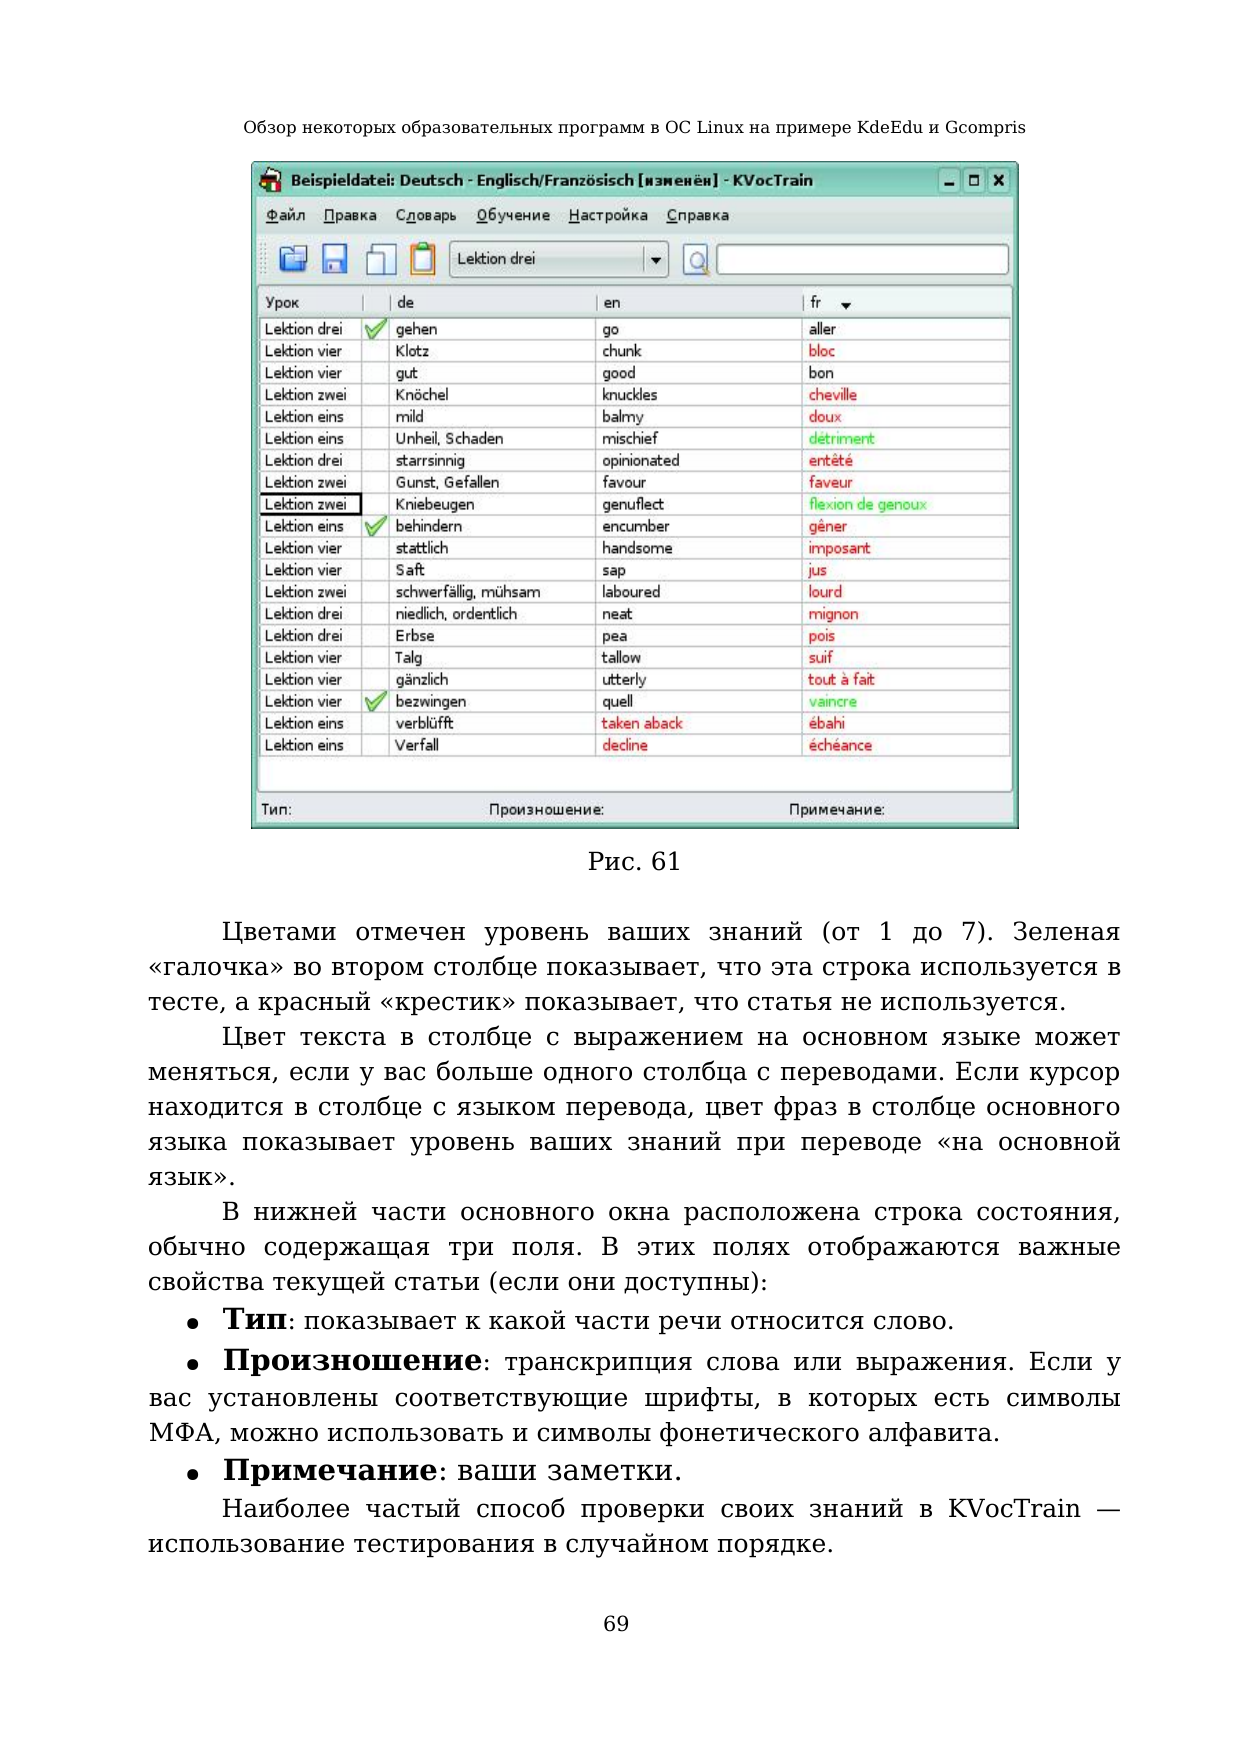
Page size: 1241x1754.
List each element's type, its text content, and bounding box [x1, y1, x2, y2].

list Тип: показывает к какой части речи относится слово. [111, 1302, 1122, 1336]
text Цвет текста в столбце с выражением на основном языке может меняться, если у вас больше одного столбца с переводами. Если курсор находится в столбце с языком перевода, цвет фраз в столбце основного языка показывает уровень ваших знаний при переводе «на основной язык». [148, 1022, 1122, 1191]
list Произношение: транскрипция слова или выражения. Если у вас установлены соответствующие шрифты, в которых есть символы МФА, можно использовать и символы фонетического алфавита. [111, 1343, 1122, 1447]
list Примечание: ваши заметки. [185, 1453, 1122, 1488]
text В нижней части основного окна расположена строка состояния, обычно содержащая три поля. В этих полях отображаются важные свойства текущей статьи (если они доступны): [148, 1197, 1122, 1296]
picture [251, 161, 1019, 829]
text Наиболее частый способ проверки своих знаний в KVocTrain — использование тестирования в случайном порядке. [148, 1494, 1122, 1558]
text Цветами отмечен уровень ваших знаний (от 1 до 7). Зеленая «галочка» во втором столбце показывает, что эта строка используется в тесте, а красный «крестик» показывает, что статья не используется. [148, 917, 1122, 1016]
text Рис. 61 [148, 847, 1122, 876]
